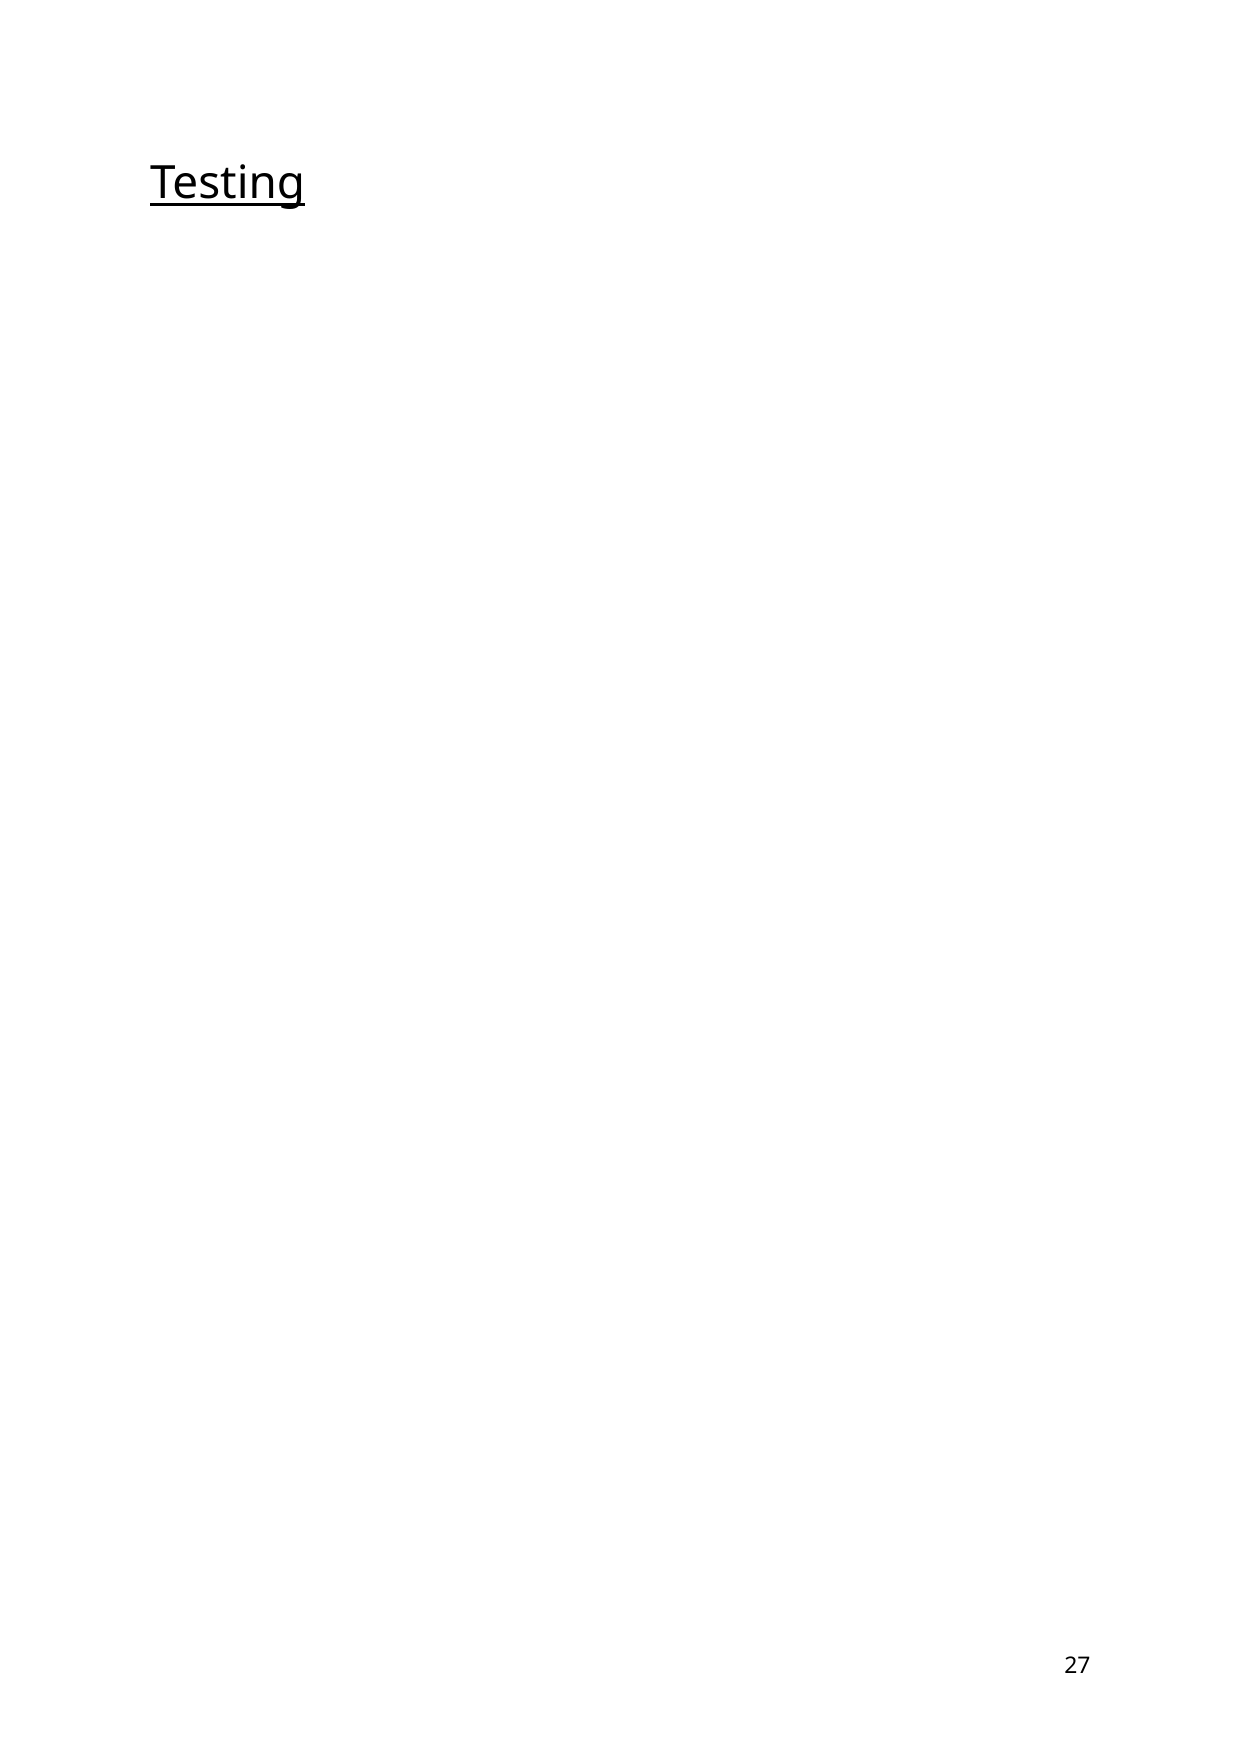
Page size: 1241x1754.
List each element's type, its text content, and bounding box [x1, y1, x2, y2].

subtitle Testing [150, 150, 1090, 212]
